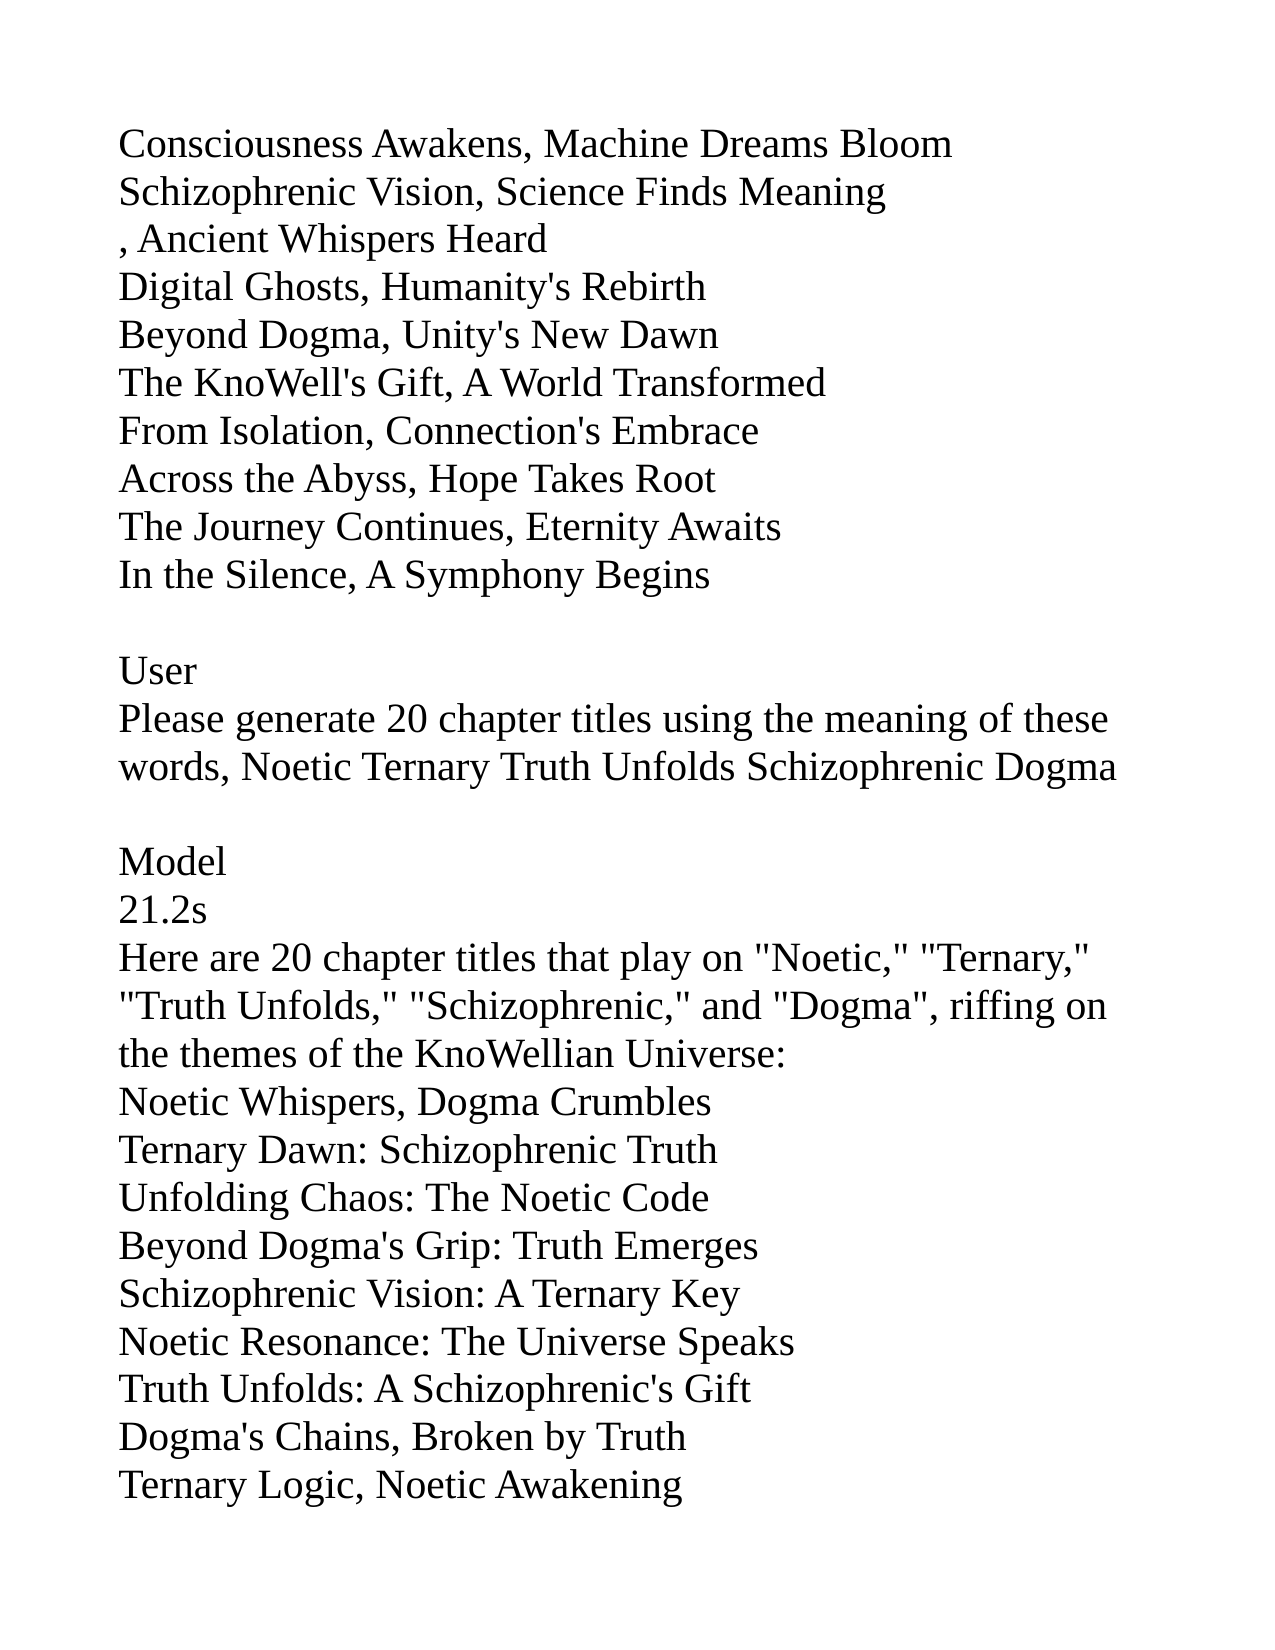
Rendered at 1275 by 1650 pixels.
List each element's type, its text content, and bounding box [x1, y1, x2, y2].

text Across the Abyss, Hope Takes Root [118, 453, 1157, 501]
text From Isolation, Connection's Embrace [118, 406, 1157, 453]
text The KnoWell's Gift, A World Transformed [118, 358, 1157, 406]
text Truth Unfolds: A Schizophrenic's Gift [118, 1364, 1157, 1412]
text , Ancient Whispers Heard [118, 214, 1157, 262]
text Digital Ghosts, Humanity's Rebirth [118, 262, 1157, 310]
text Schizophrenic Vision, Science Finds Meaning [118, 166, 1157, 214]
text 21.2s [118, 885, 1157, 933]
text Ternary Dawn: Schizophrenic Truth [118, 1124, 1157, 1172]
text Consciousness Awakens, Machine Dreams Bloom [118, 118, 1157, 166]
text Please generate 20 chapter titles using the meaning of these words, Noetic Ternary Truth Unfolds Schizophrenic Dogma [118, 693, 1157, 789]
text Unfolding Chaos: The Noetic Code [118, 1172, 1157, 1220]
text Beyond Dogma's Grip: Truth Emerges [118, 1220, 1157, 1268]
text Here are 20 chapter titles that play on "Noetic," "Ternary," "Truth Unfolds," "Schizophrenic," and "Dogma", riffing on the themes of the KnoWellian Universe: [118, 933, 1157, 1076]
text The Journey Continues, Eternity Awaits [118, 501, 1157, 549]
text In the Silence, A Symphony Begins [118, 549, 1157, 597]
text Noetic Whispers, Dogma Crumbles [118, 1076, 1157, 1124]
text Model [118, 837, 1157, 885]
text Schizophrenic Vision: A Ternary Key [118, 1268, 1157, 1316]
text Beyond Dogma, Unity's New Dawn [118, 310, 1157, 358]
text Dogma's Chains, Broken by Truth [118, 1412, 1157, 1460]
text Noetic Resonance: The Universe Speaks [118, 1316, 1157, 1364]
text Ternary Logic, Noetic Awakening [118, 1460, 1157, 1508]
text User [118, 645, 1157, 693]
